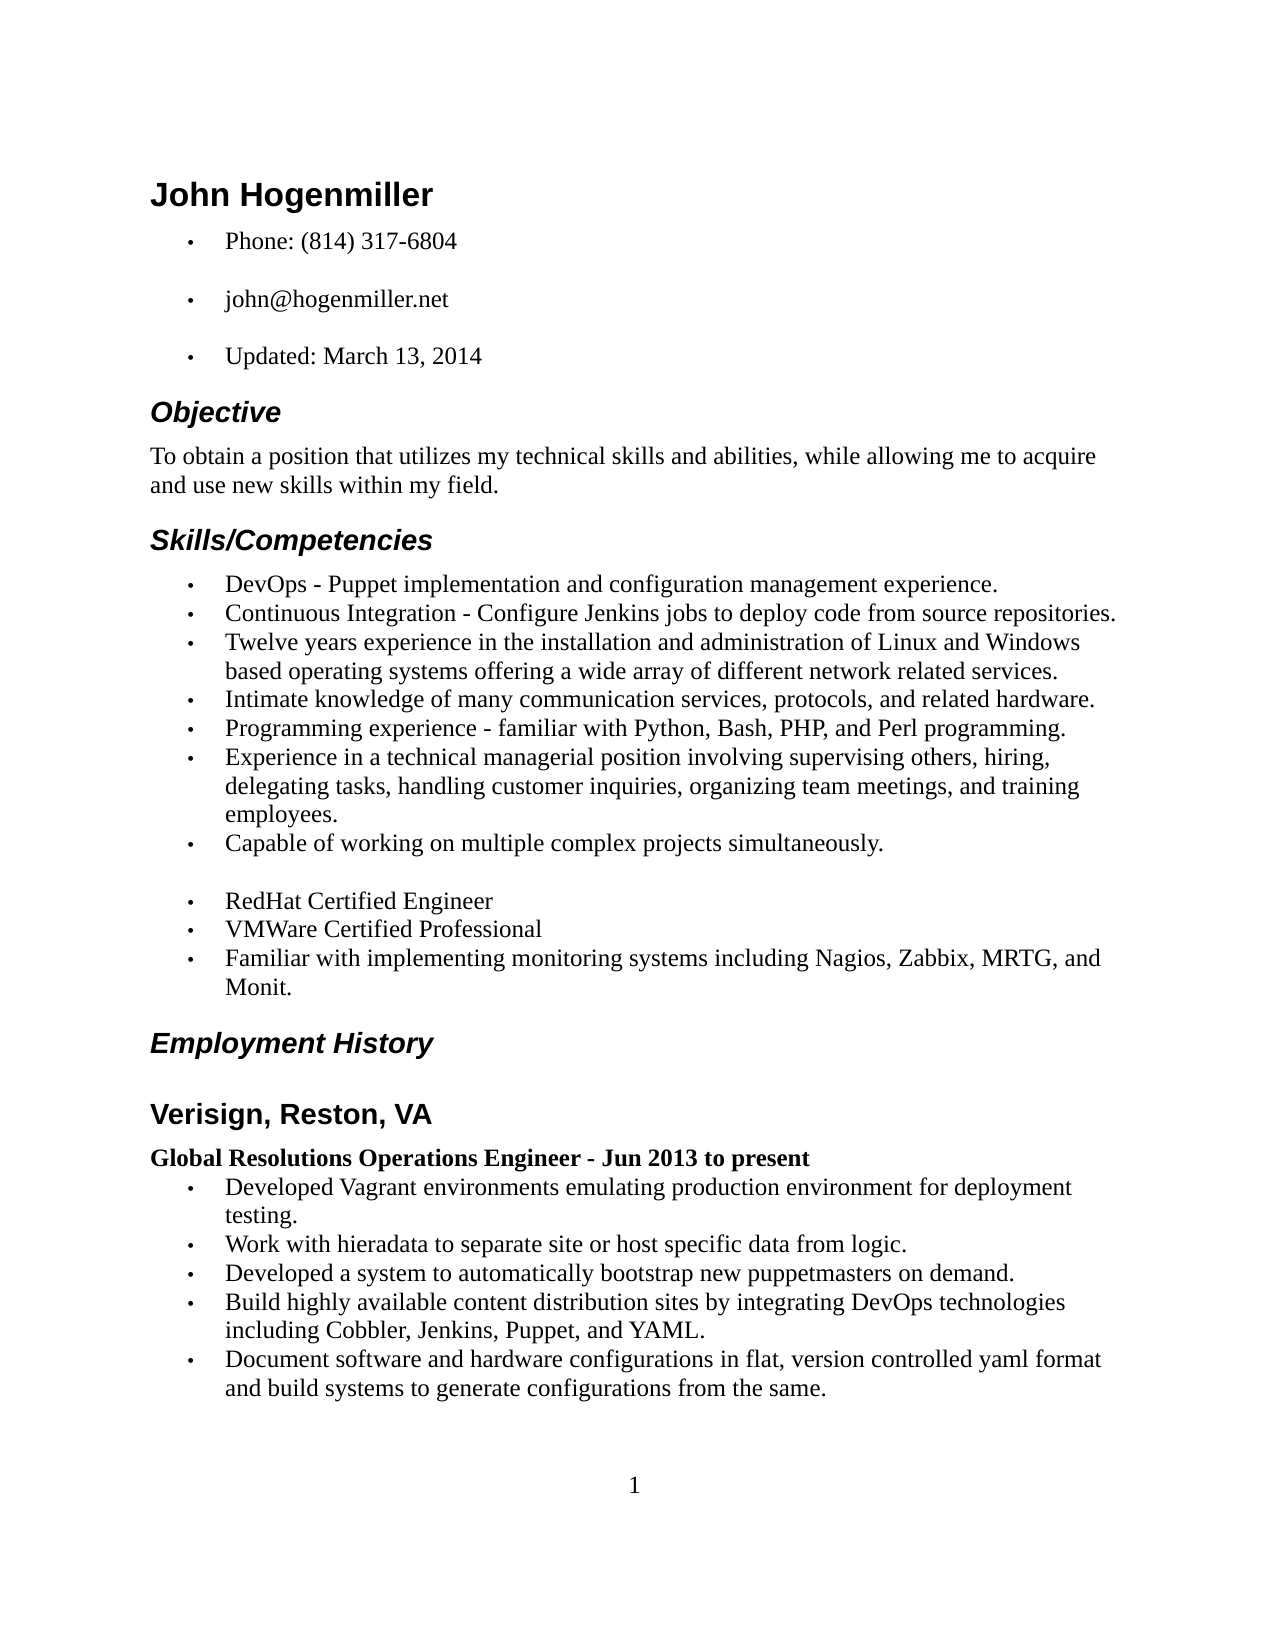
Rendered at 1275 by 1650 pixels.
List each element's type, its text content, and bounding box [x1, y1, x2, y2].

list Continuous Integration - Configure Jenkins jobs to deploy code from source repositories. [187, 598, 1125, 627]
list Familiar with implementing monitoring systems including Nagios, Zabbix, MRTG, and Monit. [187, 943, 1125, 1001]
subtitle John Hogenmiller [150, 175, 1125, 214]
list Build highly available content distribution sites by integrating DevOps technologies including Cobbler, Jenkins, Puppet, and YAML. [187, 1287, 1125, 1344]
subtitle Employment History [150, 1026, 1125, 1059]
text Global Resolutions Operations Engineer - Jun 2013 to present [150, 1143, 1125, 1172]
list VMWare Certified Professional [187, 914, 1125, 943]
subtitle Verisign, Reston, VA [150, 1097, 1125, 1130]
list Work with hieradata to separate site or host specific data from logic. [187, 1229, 1125, 1258]
list Experience in a technical managerial position involving supervising others, hiring, delegating tasks, handling customer inquiries, organizing team meetings, and training employees. [187, 742, 1125, 828]
list john@hogenmiller.net [187, 284, 1125, 341]
list Updated: March 13, 2014 [187, 341, 1125, 370]
list Phone: (814) 317-6804 [187, 226, 1125, 284]
list Document software and hardware configurations in flat, version controlled yaml format and build systems to generate configurations from the same. [187, 1344, 1125, 1402]
list Capable of working on multiple complex projects simultaneously. [187, 828, 1125, 886]
subtitle Skills/Competencies [150, 523, 1125, 557]
subtitle Objective [150, 395, 1125, 428]
list RedHat Certified Engineer [187, 886, 1125, 914]
list Intimate knowledge of many communication services, protocols, and related hardware. [187, 684, 1125, 713]
list Developed Vagrant environments emulating production environment for deployment testing. [187, 1172, 1125, 1229]
list Twelve years experience in the installation and administration of Linux and Windows based operating systems offering a wide array of different network related services. [187, 627, 1125, 684]
text To obtain a position that utilizes my technical skills and abilities, while allowing me to acquire and use new skills within my field. [150, 441, 1125, 498]
list DevOps - Puppet implementation and configuration management experience. [187, 569, 1125, 598]
list Developed a system to automatically bootstrap new puppetmasters on demand. [187, 1258, 1125, 1287]
list Programming experience - familiar with Python, Bash, PHP, and Perl programming. [187, 713, 1125, 742]
